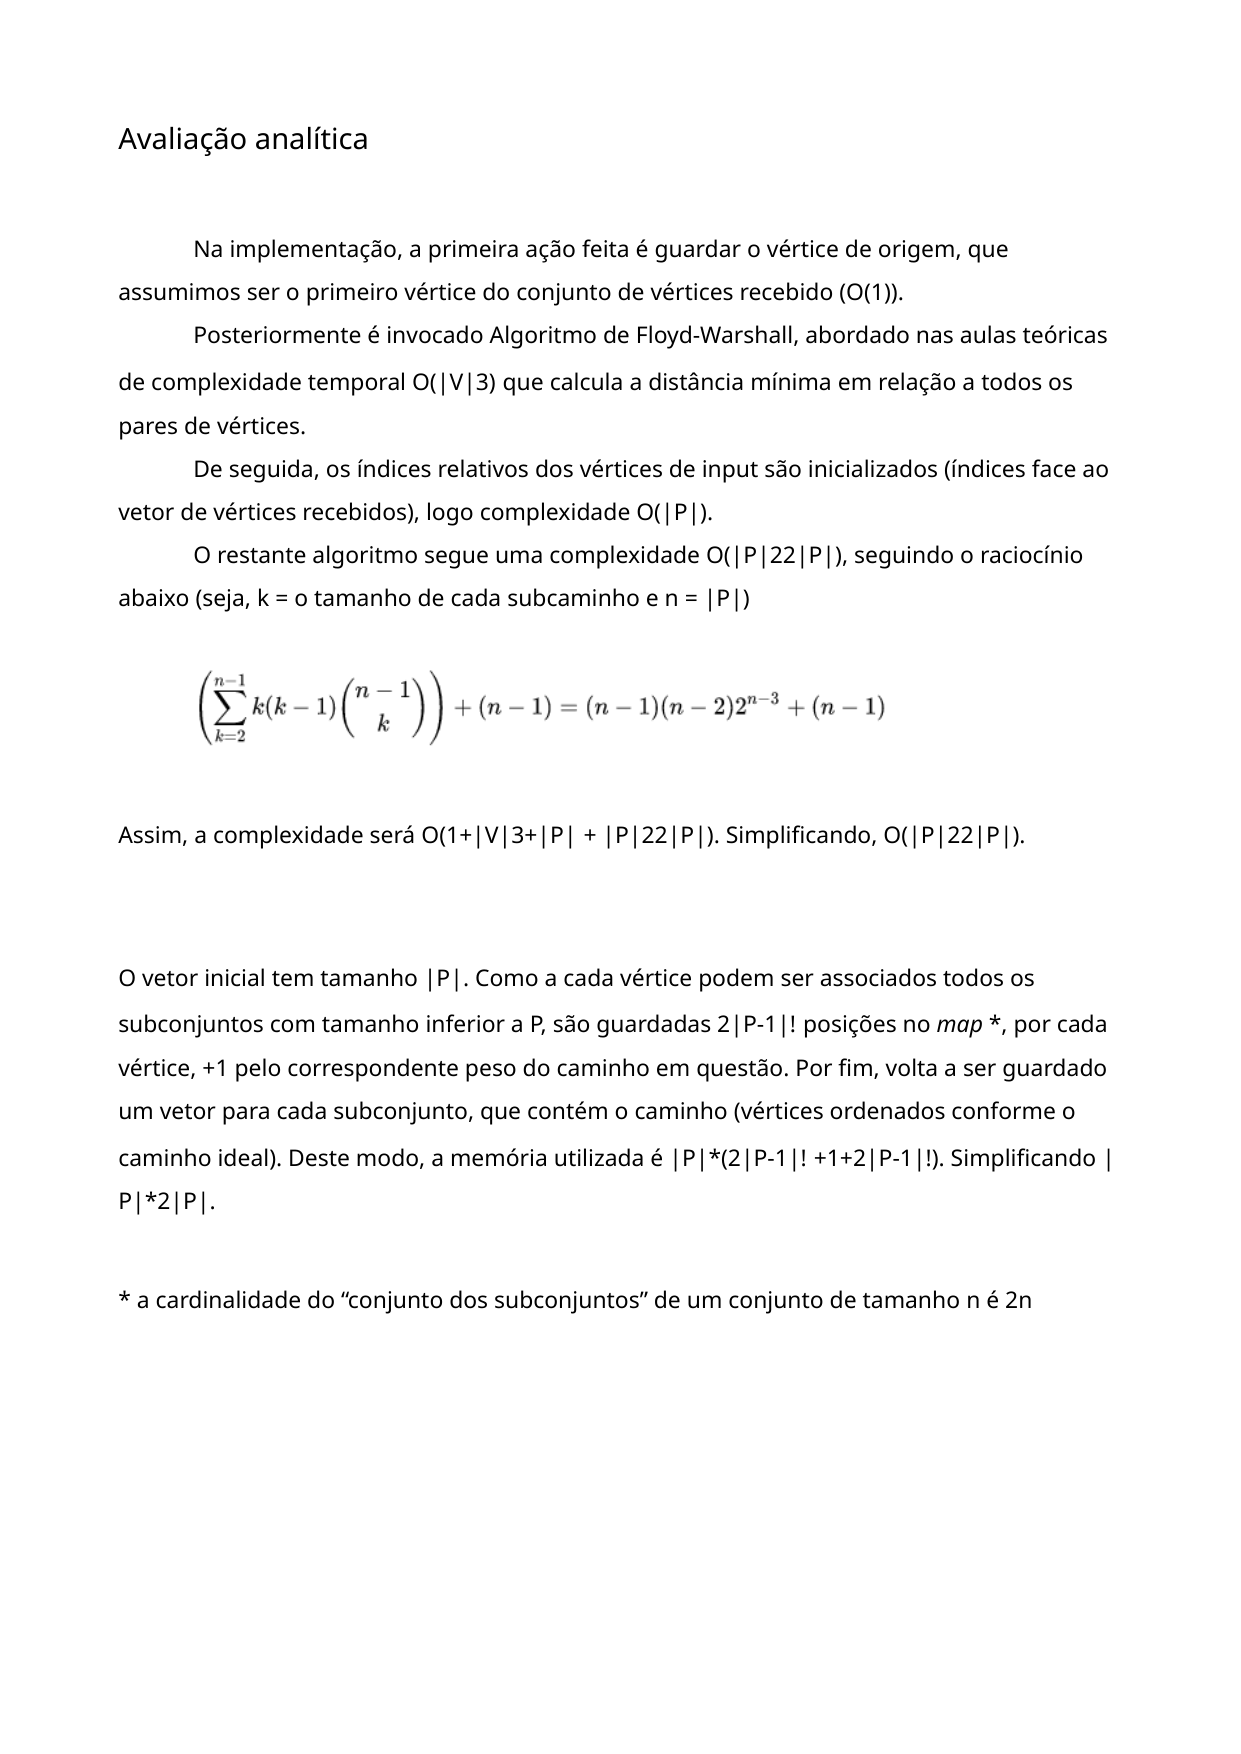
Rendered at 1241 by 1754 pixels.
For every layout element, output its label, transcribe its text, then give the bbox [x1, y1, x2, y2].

text De seguida, os índices relativos dos vértices de input são inicializados (índices face ao vetor de vértices recebidos), logo complexidade O(|P|). [118, 453, 1122, 527]
picture [193, 668, 887, 748]
text Posteriormente é invocado Algoritmo de Floyd-Warshall, abordado nas aulas teóricas de complexidade temporal O(|V|3) que calcula a distância mínima em relação a todos os pares de vértices. [118, 319, 1122, 441]
text O vetor inicial tem tamanho |P|. Como a cada vértice podem ser associados todos os subconjuntos com tamanho inferior a P, são guardadas 2|P-1|! posições no map *, por cada vértice, +1 pelo correspondente peso do caminho em questão. Por fim, volta a ser guardado um vetor para cada subconjunto, que contém o caminho (vértices ordenados conforme o caminho ideal). Deste modo, a memória utilizada é |P|*(2|P-1|! +1+2|P-1|!). Simplificando |P|*2|P|. [118, 962, 1122, 1216]
text * a cardinalidade do “conjunto dos subconjuntos” de um conjunto de tamanho n é 2n [118, 1284, 1122, 1315]
text O restante algoritmo segue uma complexidade O(|P|22|P|), seguindo o raciocínio abaixo (seja, k = o tamanho de cada subcaminho e n = |P|) [118, 539, 1122, 613]
subtitle Avaliação analítica [118, 118, 1122, 158]
text Assim, a complexidade será O(1+|V|3+|P| + |P|22|P|). Simplificando, O(|P|22|P|). [118, 816, 1122, 850]
text Na implementação, a primeira ação feita é guardar o vértice de origem, que assumimos ser o primeiro vértice do conjunto de vértices recebido (O(1)). [118, 233, 1122, 308]
